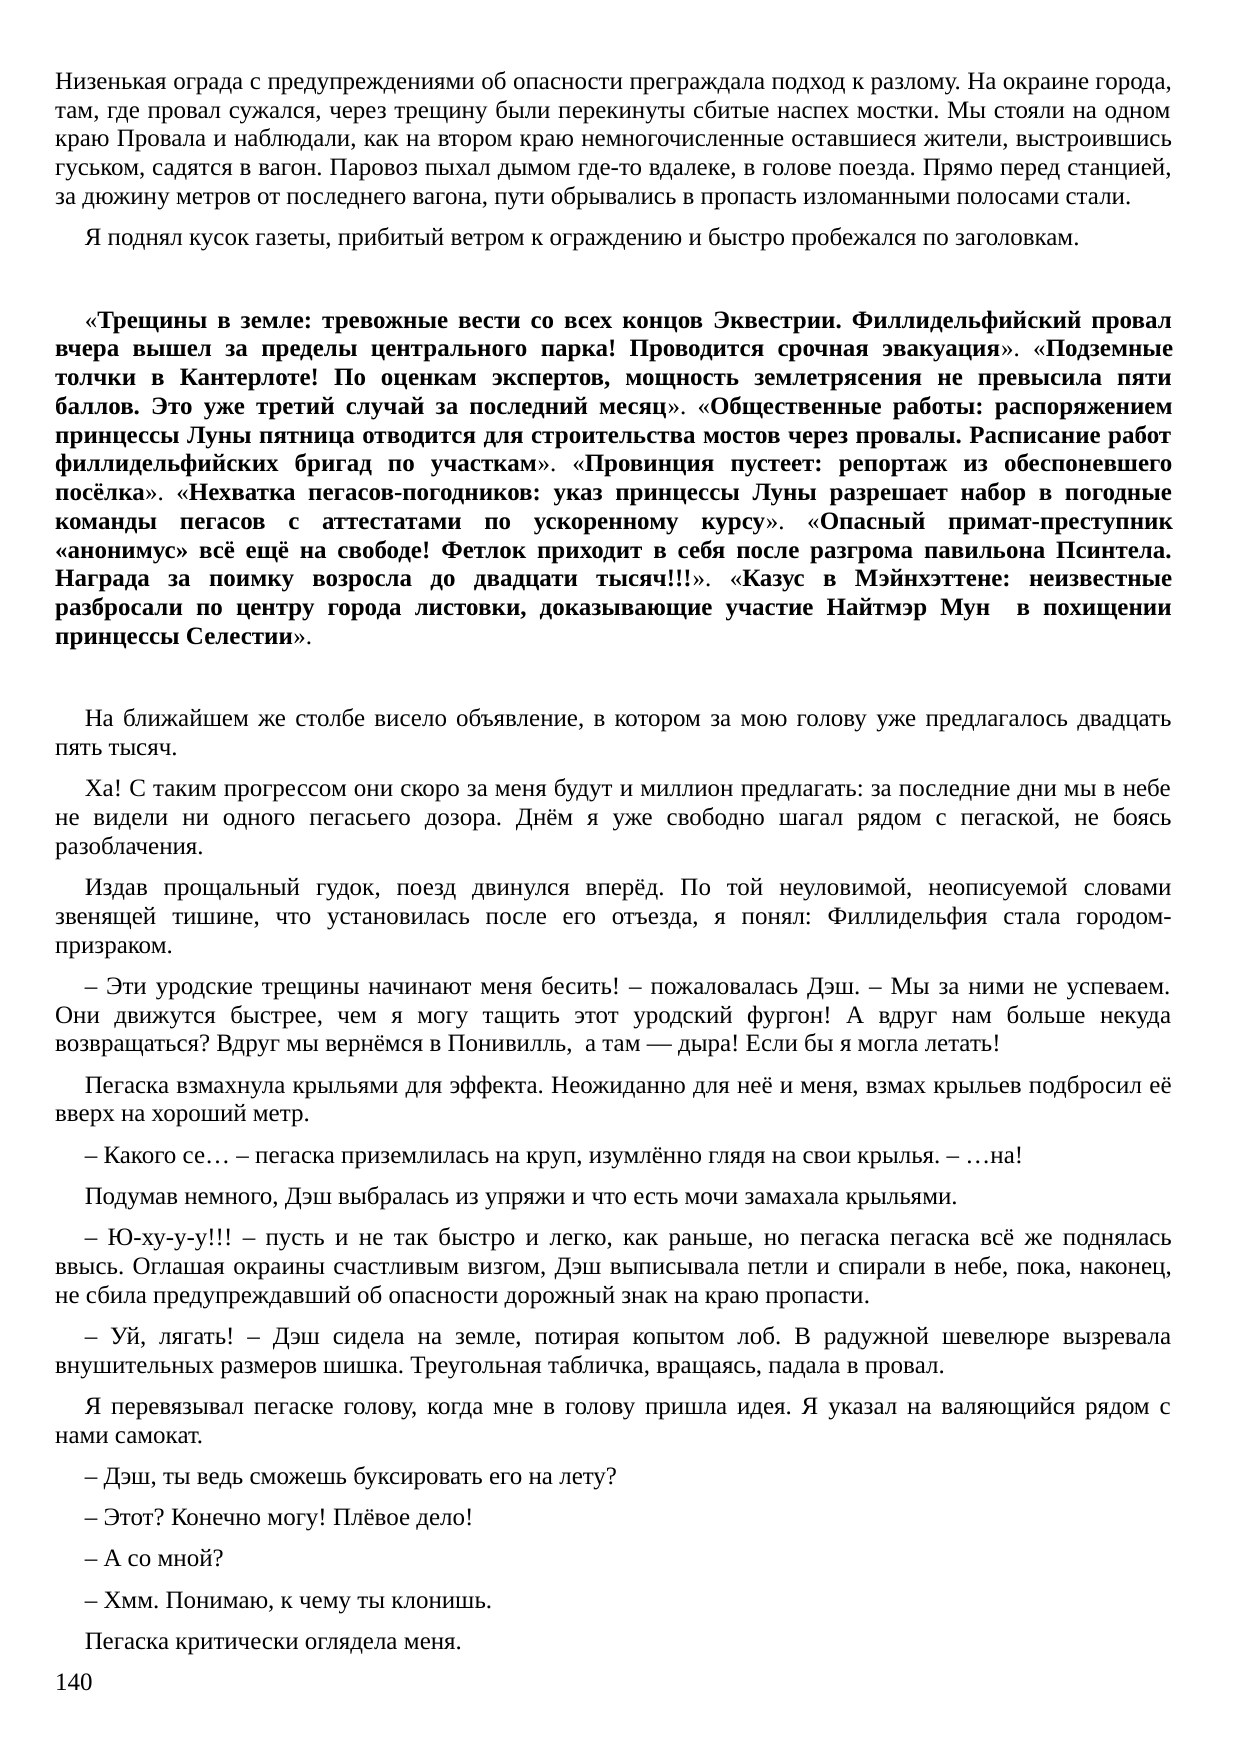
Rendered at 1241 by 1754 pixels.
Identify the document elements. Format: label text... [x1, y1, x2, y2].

text – А со мной? [55, 1543, 1173, 1572]
text «Трещины в земле: тревожные вести со всех концов Эквестрии. Филлидельфийский провал вчера вышел за пределы центрального парка! Проводится срочная эвакуация». «Подземные толчки в Кантерлоте! По оценкам экспертов, мощность землетрясения не превысила пяти баллов. Это уже третий случай за последний месяц». «Общественные работы: распоряжением принцессы Луны пятница отводится для строительства мостов через провалы. Расписание работ филлидельфийских бригад по участкам». «Провинция пустеет: репортаж из обеспоневшего посёлка». «Нехватка пегасов-погодников: указ принцессы Луны разрешает набор в погодные команды пегасов с аттестатами по ускоренному курсу». «Опасный примат-преступник «анонимус» всё ещё на свободе! Фетлок приходит в себя после разгрома павильона Псинтела. Награда за поимку возросла до двадцати тысяч!!!». «Казус в Мэйнхэттене: неизвестные разбросали по центру города листовки, доказывающие участие Найтмэр Мун в похищении принцессы Селестии». [55, 305, 1173, 650]
text – Дэш, ты ведь сможешь буксировать его на лету? [55, 1461, 1173, 1490]
text Издав прощальный гудок, поезд двинулся вперёд. По той неуловимой, неописуемой словами звенящей тишине, что установилась после его отъезда, я понял: Филлидельфия стала городом-призраком. [55, 872, 1173, 958]
text – Какого се… – пегаска приземлилась на круп, изумлённо глядя на свои крылья. – …на! [55, 1140, 1173, 1168]
text Я поднял кусок газеты, прибитый ветром к ограждению и быстро пробежался по заголовкам. [55, 222, 1173, 251]
text – Хмм. Понимаю, к чему ты клонишь. [55, 1585, 1173, 1613]
text Я перевязывал пегаске голову, когда мне в голову пришла идея. Я указал на валяющийся рядом с нами самокат. [55, 1391, 1173, 1448]
text – Ю-ху-у-у!!! – пусть и не так быстро и легко, как раньше, но пегаска пегаска всё же поднялась ввысь. Оглашая окраины счастливым визгом, Дэш выписывала петли и спирали в небе, пока, наконец, не сбила предупреждавший об опасности дорожный знак на краю пропасти. [55, 1222, 1173, 1308]
text Ха! С таким прогрессом они скоро за меня будут и миллион предлагать: за последние дни мы в небе не видели ни одного пегасьего дозора. Днём я уже свободно шагал рядом с пегаской, не боясь разоблачения. [55, 773, 1173, 860]
text Подумав немного, Дэш выбралась из упряжи и что есть мочи замахала крыльями. [55, 1181, 1173, 1210]
text Пегаска взмахнула крыльями для эффекта. Неожиданно для неё и меня, взмах крыльев подбросил её вверх на хороший метр. [55, 1070, 1173, 1127]
text – Эти уродские трещины начинают меня бесить! – пожаловалась Дэш. – Мы за ними не успеваем. Они движутся быстрее, чем я могу тащить этот уродский фургон! А вдруг нам больше некуда возвращаться? Вдруг мы вернёмся в Понивилль, а там — дыра! Если бы я могла летать! [55, 971, 1173, 1057]
text – Уй, лягать! – Дэш сидела на земле, потирая копытом лоб. В радужной шевелюре вызревала внушительных размеров шишка. Треугольная табличка, вращаясь, падала в провал. [55, 1321, 1173, 1378]
text Пегаска критически оглядела меня. [55, 1626, 1173, 1655]
text Низенькая ограда с предупреждениями об опасности преграждала подход к разлому. На окраине города, там, где провал сужался, через трещину были перекинуты сбитые наспех мостки. Мы стояли на одном краю Провала и наблюдали, как на втором краю немногочисленные оставшиеся жители, выстроившись гуськом, садятся в вагон. Паровоз пыхал дымом где-то вдалеке, в голове поезда. Прямо перед станцией, за дюжину метров от последнего вагона, пути обрывались в пропасть изломанными полосами стали. [55, 66, 1173, 210]
text На ближайшем же столбе висело объявление, в котором за мою голову уже предлагалось двадцать пять тысяч. [55, 703, 1173, 761]
text – Этот? Конечно могу! Плёвое дело! [55, 1502, 1173, 1531]
